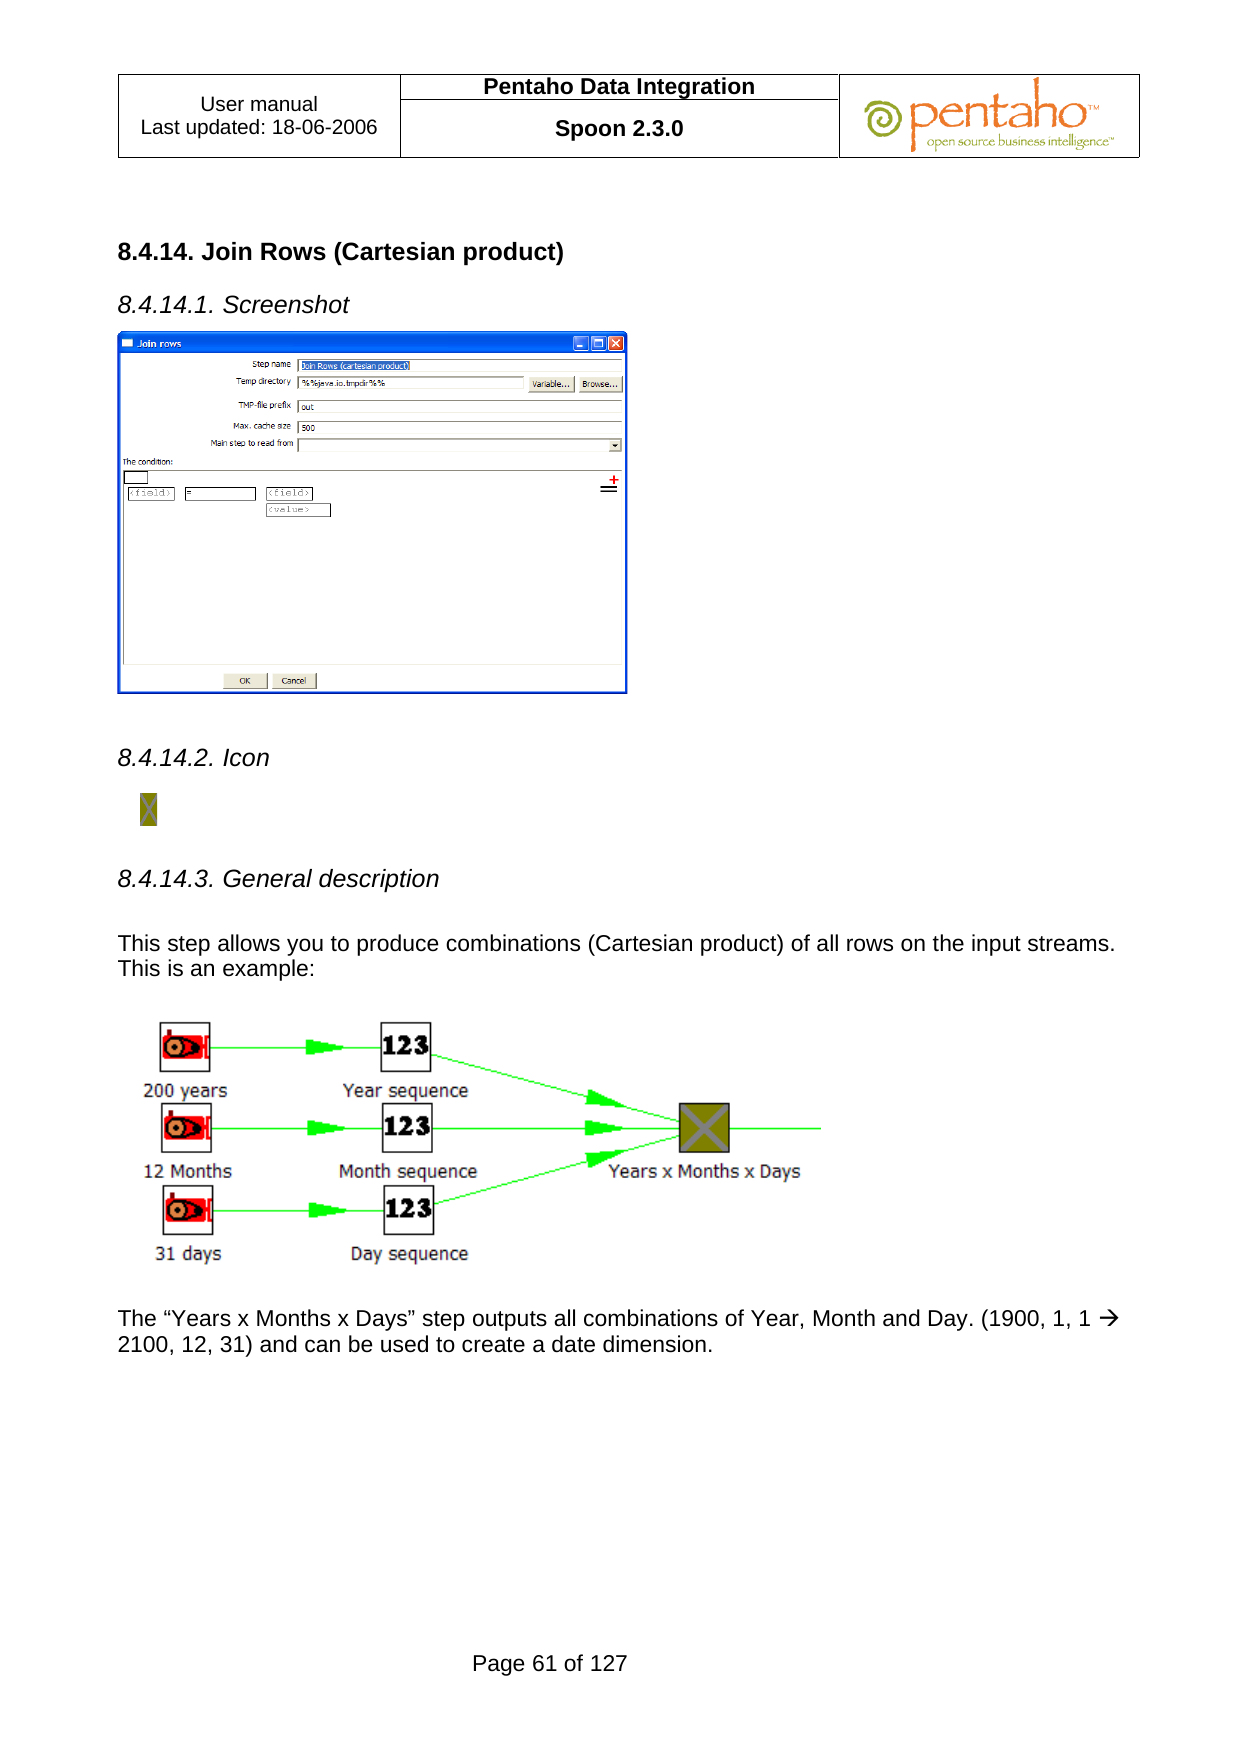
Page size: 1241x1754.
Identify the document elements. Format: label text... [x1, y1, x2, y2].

picture [133, 1016, 821, 1272]
subtitle Screenshot [117, 291, 1137, 319]
subtitle Join Rows (Cartesian product) [117, 238, 1137, 266]
text The “Years x Months x Days” step outputs all combinations of Year, Month and Day. (1900, 1, 1  2100, 12, 31) and can be used to create a date dimension. [117, 1306, 1137, 1357]
text This is an example: [117, 956, 1137, 981]
picture [140, 793, 158, 826]
picture [117, 331, 628, 694]
subtitle Icon [117, 744, 1137, 772]
text This step allows you to produce combinations (Cartesian product) of all rows on the input streams. [117, 930, 1137, 956]
subtitle General description [117, 864, 1137, 892]
